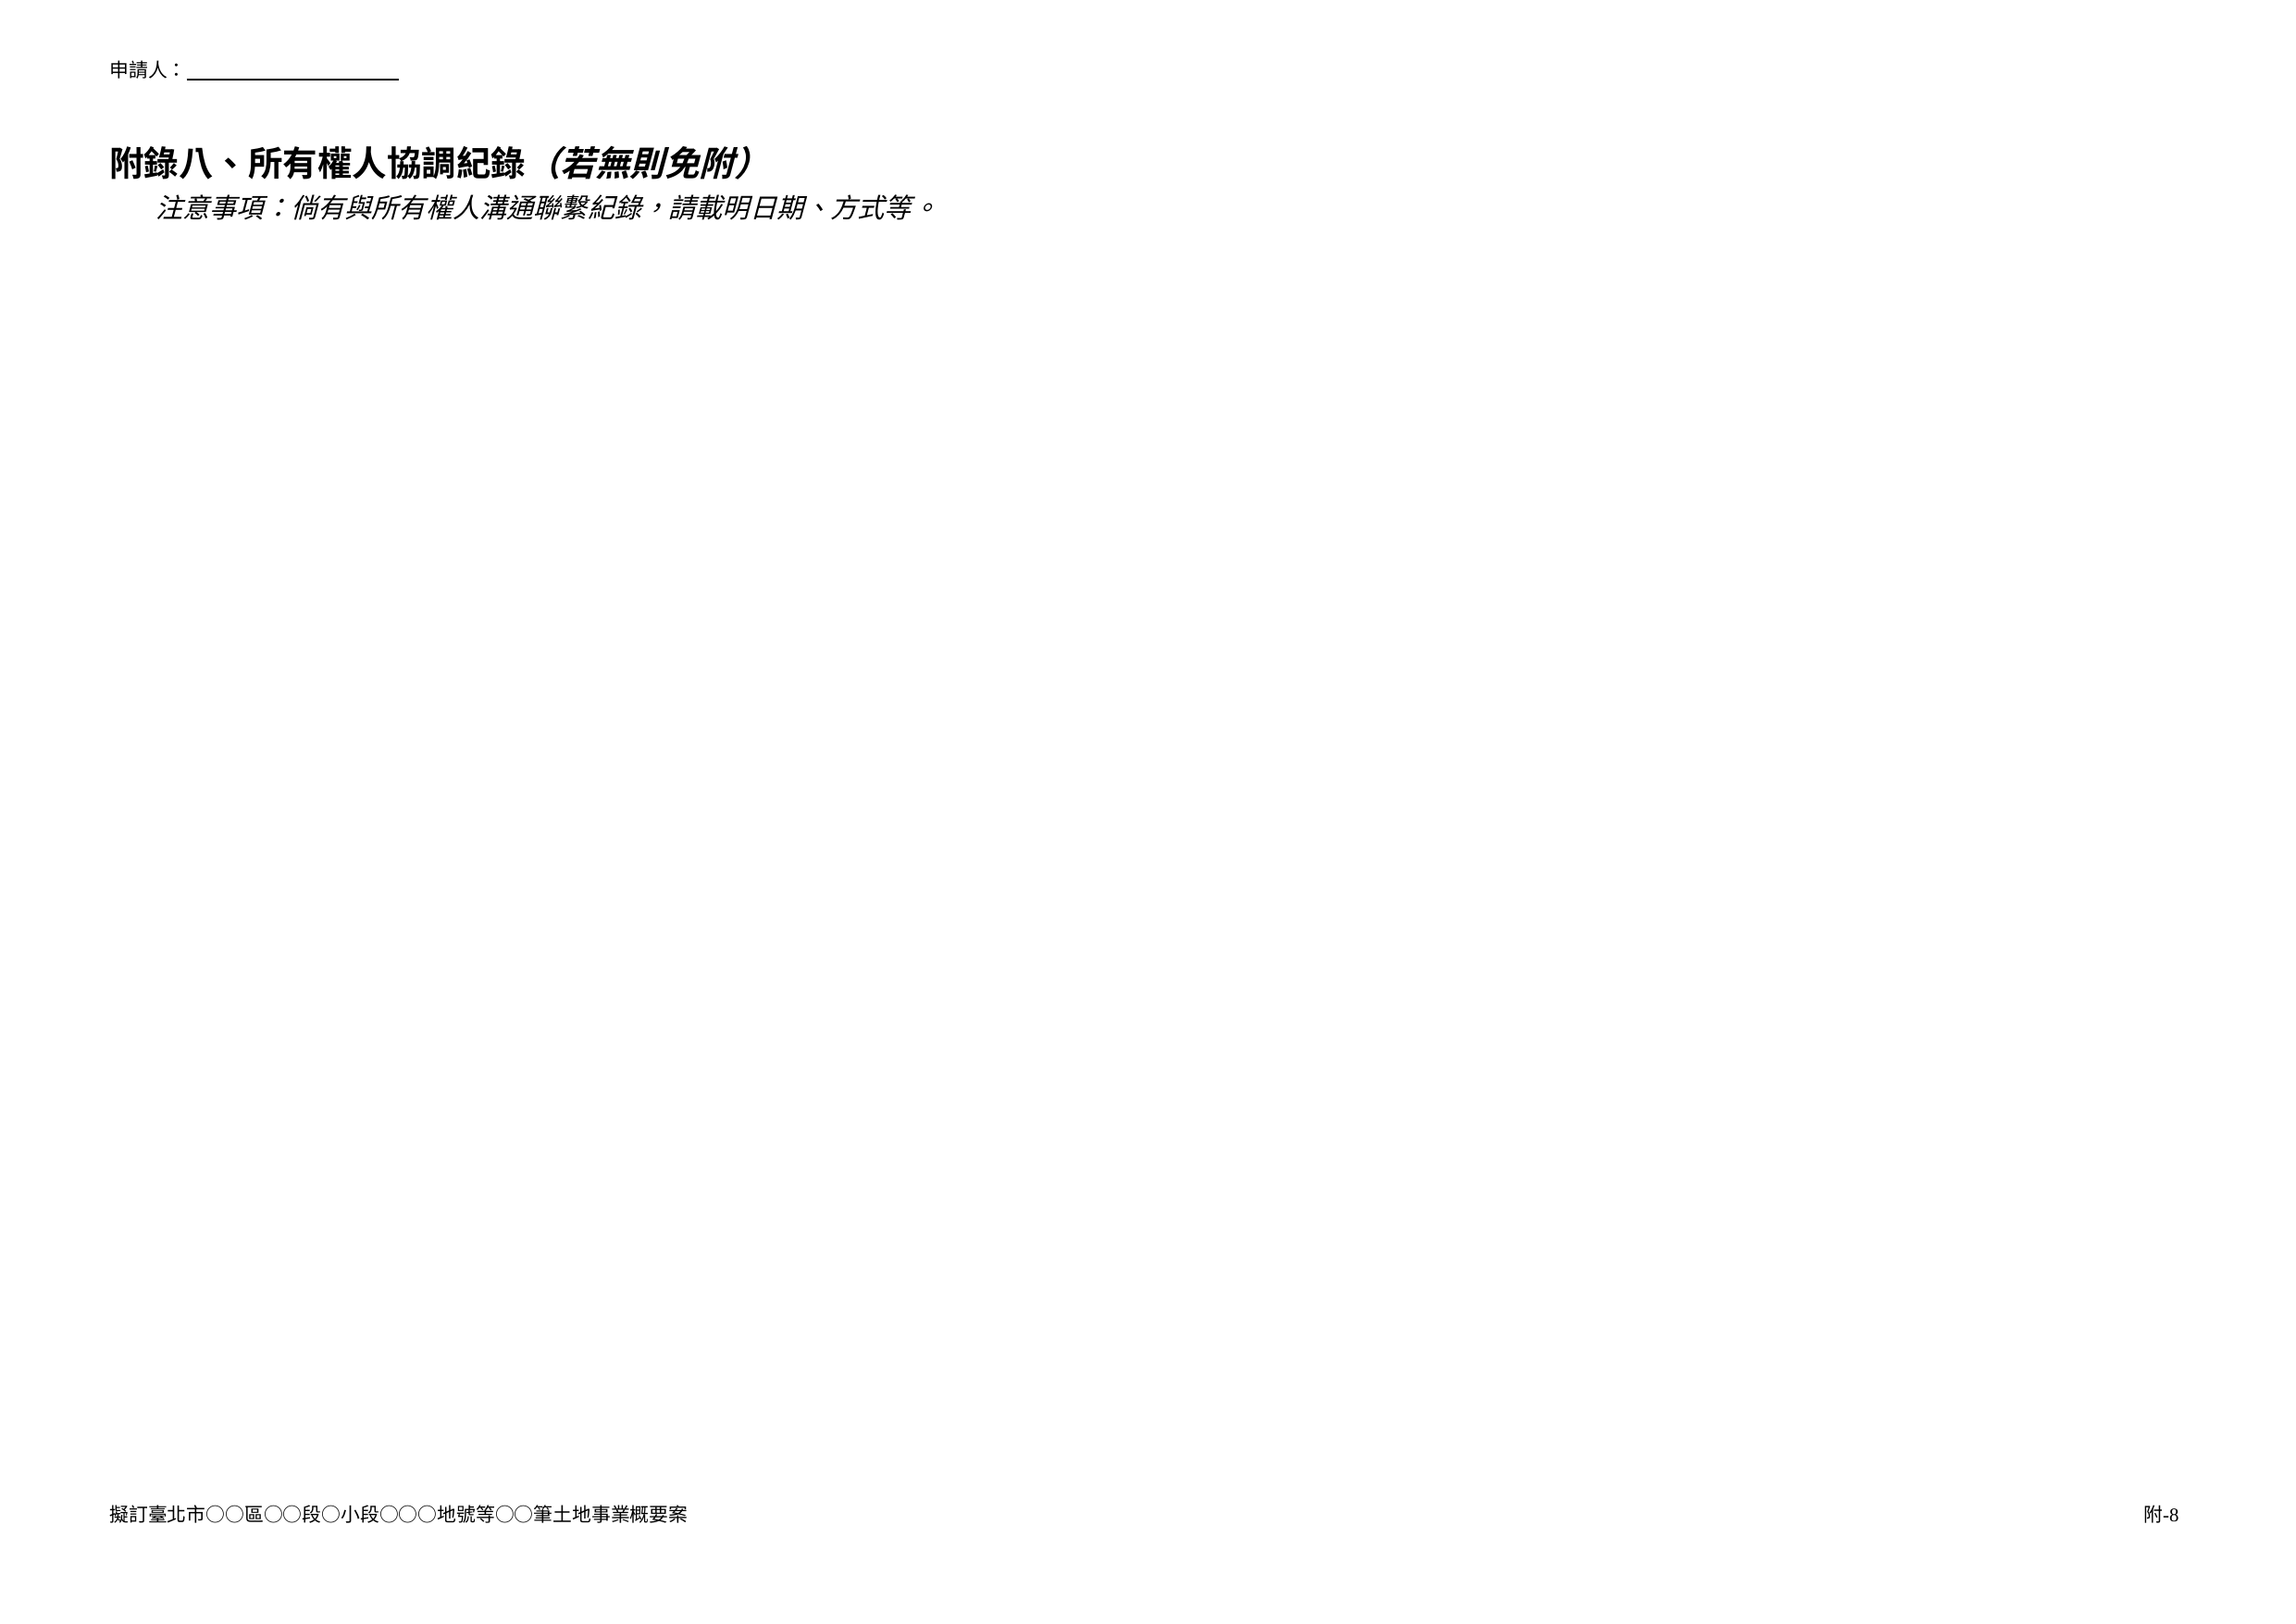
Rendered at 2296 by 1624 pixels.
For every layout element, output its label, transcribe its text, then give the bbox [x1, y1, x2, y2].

subtitle 附錄八、所有權人協調紀錄（若無則免附） [109, 136, 2186, 186]
text 注意事項：倘有與所有權人溝通聯繫紀錄，請載明日期、方式等。 [155, 186, 2186, 225]
